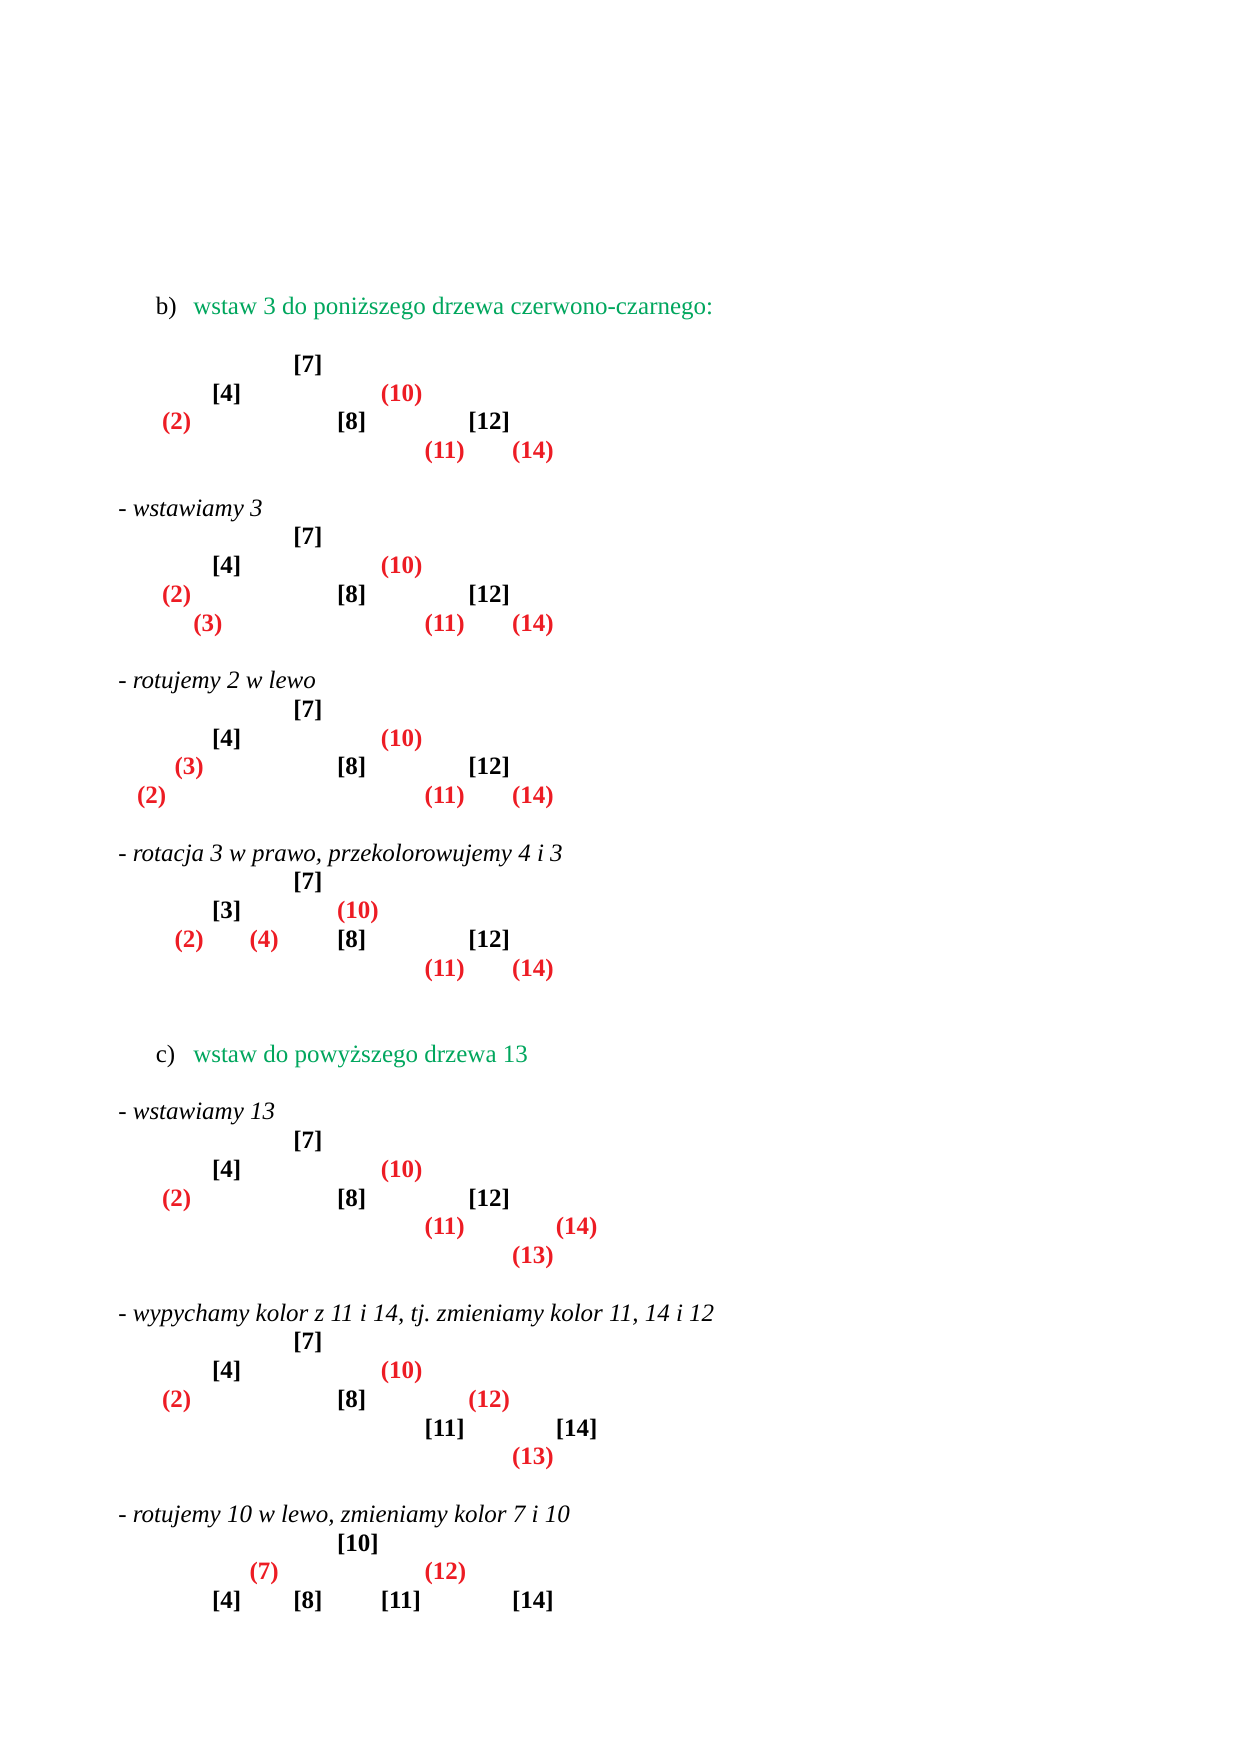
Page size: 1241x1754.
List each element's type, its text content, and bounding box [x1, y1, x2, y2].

text (2) [8] (12) [118, 1384, 1122, 1413]
text (13) [118, 1240, 1122, 1269]
text [10] [118, 1528, 1122, 1556]
list wstaw 3 do poniższego drzewa czerwono-czarnego: [156, 291, 1122, 320]
text (2) [8] [12] [118, 406, 1122, 435]
text [7] [118, 866, 1122, 895]
list wstaw do powyższego drzewa 13 [156, 1039, 1122, 1068]
text - wstawiamy 3 [118, 493, 1122, 521]
text (11) (14) [118, 1211, 1122, 1240]
text [7] [118, 521, 1122, 550]
text [3] (10) [118, 895, 1122, 924]
text (2) [8] [12] [118, 1183, 1122, 1211]
text (2) (11) (14) [118, 780, 1122, 809]
text (2) (4) [8] [12] [118, 924, 1122, 953]
text [7] [118, 1326, 1122, 1355]
text (11) (14) [118, 953, 1122, 981]
text [4] (10) [118, 378, 1122, 406]
text [7] [118, 349, 1122, 378]
text (7) (12) [118, 1556, 1122, 1585]
text - rotacja 3 w prawo, przekolorowujemy 4 i 3 [118, 838, 1122, 866]
text - rotujemy 10 w lewo, zmieniamy kolor 7 i 10 [118, 1499, 1122, 1528]
text [11] [14] [118, 1413, 1122, 1441]
text - wypychamy kolor z 11 i 14, tj. zmieniamy kolor 11, 14 i 12 [118, 1298, 1122, 1326]
text [4] (10) [118, 723, 1122, 751]
text [7] [118, 694, 1122, 723]
text [4] (10) [118, 1154, 1122, 1183]
text - wstawiamy 13 [118, 1096, 1122, 1125]
text - rotujemy 2 w lewo [118, 665, 1122, 694]
text [4] [8] [11] [14] [118, 1585, 1122, 1614]
text [4] (10) [118, 550, 1122, 579]
text (2) [8] [12] [118, 579, 1122, 608]
text (13) [118, 1441, 1122, 1470]
text (3) (11) (14) [118, 608, 1122, 636]
text (11) (14) [118, 435, 1122, 464]
text (3) [8] [12] [118, 751, 1122, 780]
text [4] (10) [118, 1355, 1122, 1384]
text [7] [118, 1125, 1122, 1154]
